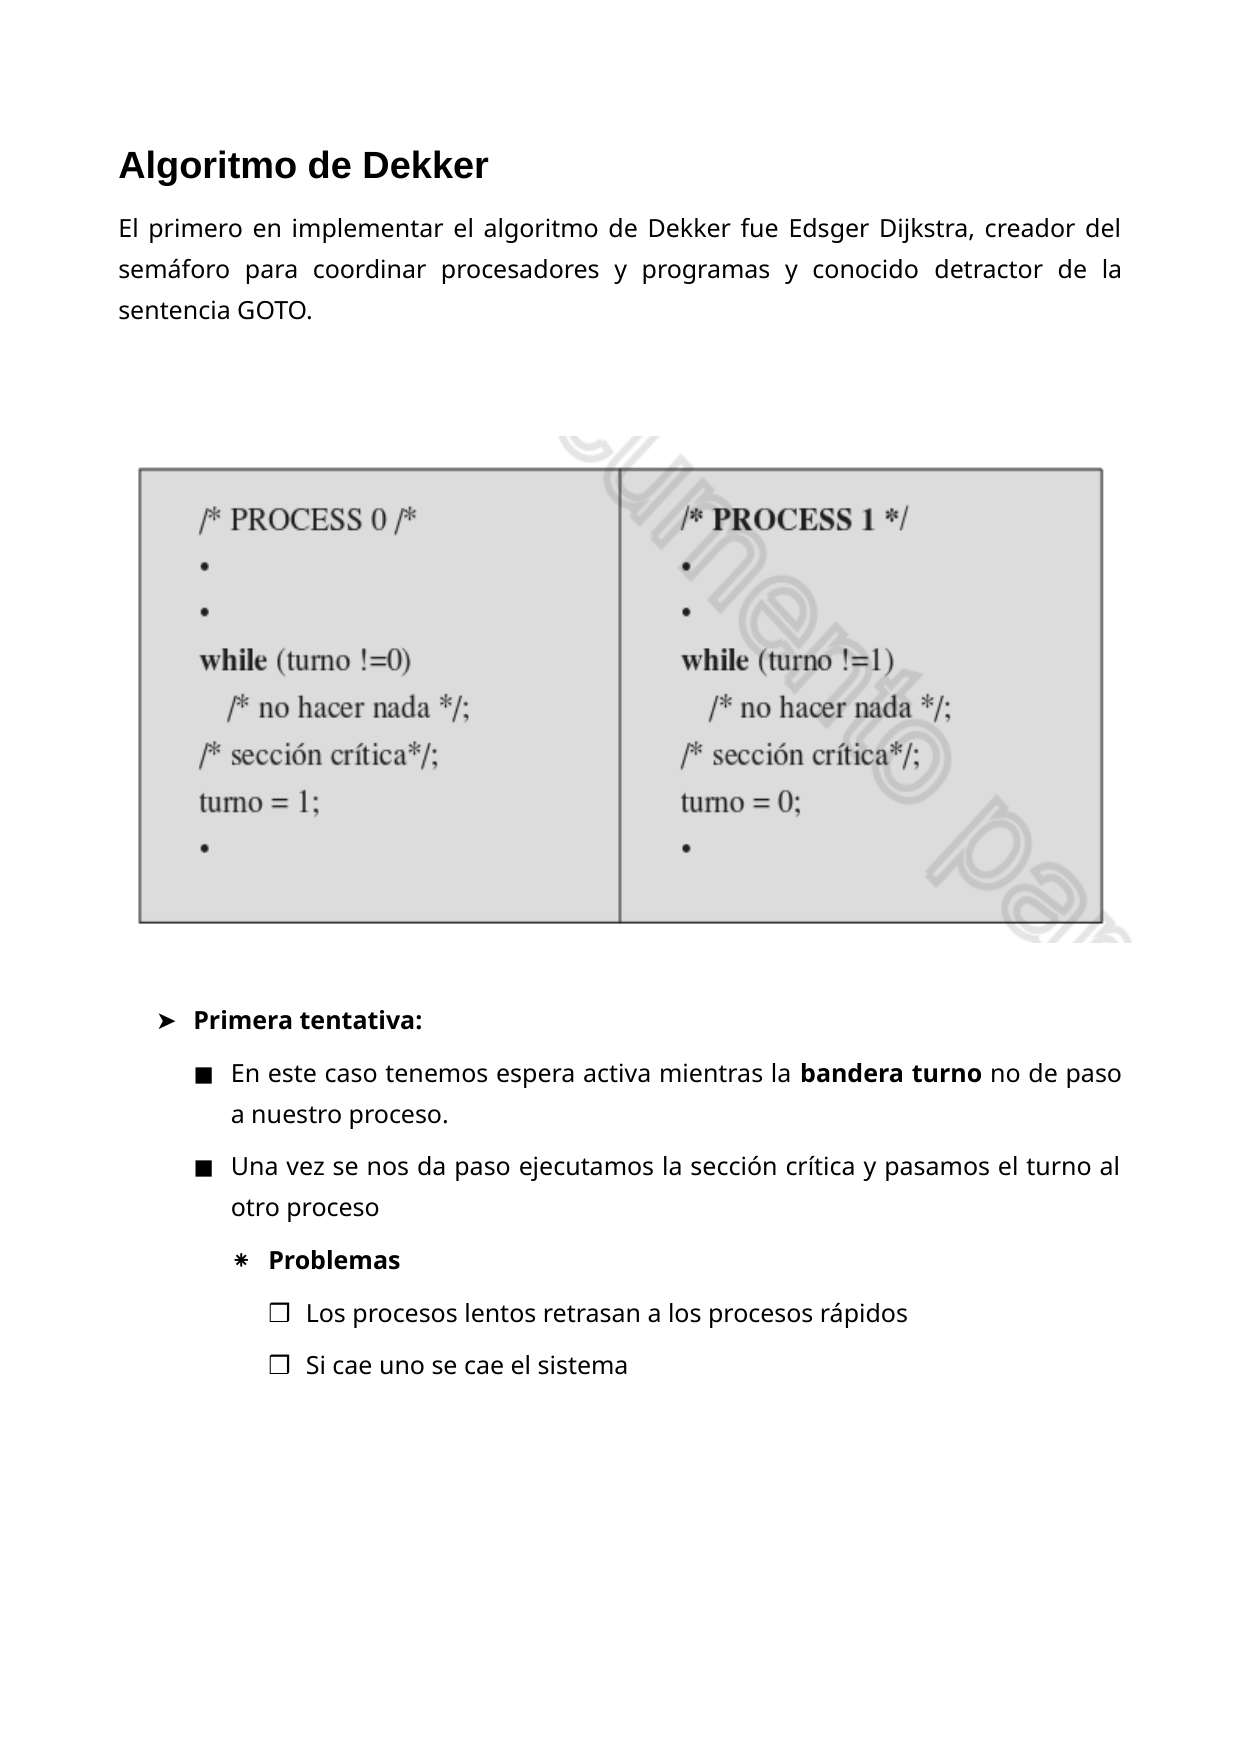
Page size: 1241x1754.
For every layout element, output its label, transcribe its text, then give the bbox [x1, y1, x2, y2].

list Primera tentativa: [156, 943, 1122, 1037]
list Si cae uno se cae el sistema [268, 1348, 1122, 1382]
list [156, 351, 1122, 436]
picture [112, 436, 1141, 943]
subtitle Algoritmo de Dekker [118, 143, 1122, 187]
list Una vez se nos da paso ejecutamos la sección crítica y pasamos el turno al otro proceso [193, 1149, 1122, 1224]
text El primero en implementar el algoritmo de Dekker fue Edsger Dijkstra, creador del semáforo para coordinar procesadores y programas y conocido detractor de la sentencia GOTO. [118, 211, 1122, 327]
list En este caso tenemos espera activa mientras la bandera turno no de paso a nuestro proceso. [193, 1055, 1122, 1130]
list Problemas [231, 1242, 1122, 1277]
list Los procesos lentos retrasan a los procesos rápidos [268, 1295, 1122, 1329]
